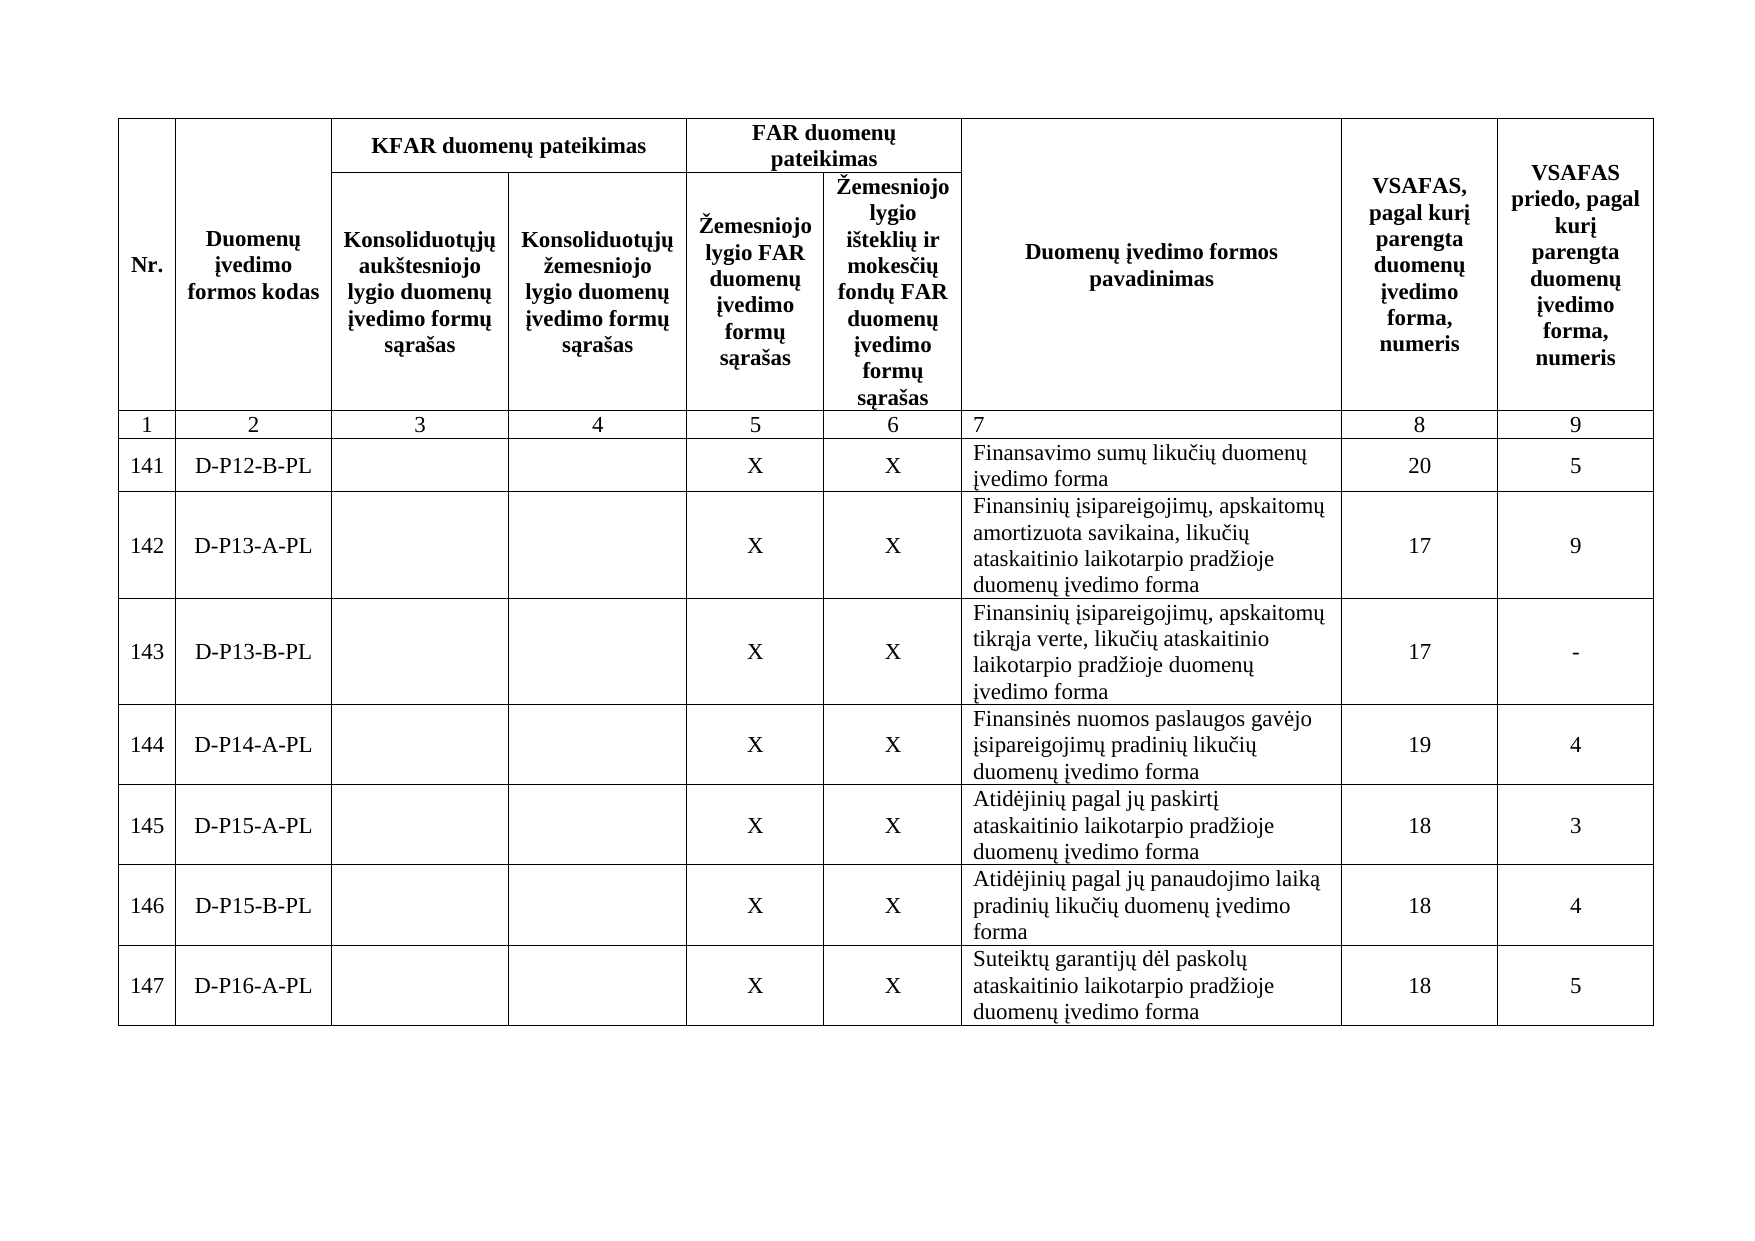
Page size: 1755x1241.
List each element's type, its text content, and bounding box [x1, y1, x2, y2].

table_cell X [687, 439, 823, 491]
table_cell 18 [1342, 946, 1497, 1024]
table_cell 18 [1342, 785, 1497, 864]
table_cell [509, 599, 686, 704]
table_cell X [687, 492, 823, 598]
table_cell 18 [1342, 865, 1497, 944]
table_cell 8 [1342, 411, 1497, 437]
table_cell X [824, 865, 961, 944]
table_cell X [687, 705, 823, 784]
table_cell 142 [119, 492, 175, 598]
table_cell D-P13-B-PL [176, 599, 331, 704]
table_cell 145 [119, 785, 175, 864]
table_cell 5 [687, 411, 823, 437]
table_cell 17 [1342, 492, 1497, 598]
table_header Duomenų įvedimo formos pavadinimas [962, 119, 1341, 410]
table_cell Žemesniojo lygio FAR duomenų įvedimo formų sąrašas [687, 173, 823, 410]
table_cell Finansavimo sumų likučių duomenų įvedimo forma [962, 439, 1341, 491]
table_cell Atidėjinių pagal jų paskirtį ataskaitinio laikotarpio pradžioje duomenų įvedimo forma [962, 785, 1341, 864]
table_cell [509, 785, 686, 864]
table_cell [332, 599, 508, 704]
table_cell D-P16-A-PL [176, 946, 331, 1024]
table_cell 5 [1498, 946, 1653, 1024]
table_cell 143 [119, 599, 175, 704]
table_cell 4 [1498, 865, 1653, 944]
table_cell 4 [509, 411, 686, 437]
table_cell Suteiktų garantijų dėl paskolų ataskaitinio laikotarpio pradžioje duomenų įvedimo forma [962, 946, 1341, 1024]
table_cell [509, 439, 686, 491]
table_header VSAFAS priedo, pagal kurį parengta duomenų įvedimo forma, numeris [1498, 119, 1653, 410]
table_cell [332, 946, 508, 1024]
table_cell 4 [1498, 705, 1653, 784]
table_cell [332, 865, 508, 944]
table_cell [509, 865, 686, 944]
table_cell 3 [1498, 785, 1653, 864]
table_cell X [824, 599, 961, 704]
table_cell Finansinių įsipareigojimų, apskaitomų amortizuota savikaina, likučių ataskaitinio laikotarpio pradžioje duomenų įvedimo forma [962, 492, 1341, 598]
table_cell [332, 705, 508, 784]
table_cell X [824, 705, 961, 784]
table_cell 20 [1342, 439, 1497, 491]
table_cell Finansinių įsipareigojimų, apskaitomų tikrąja verte, likučių ataskaitinio laikotarpio pradžioje duomenų įvedimo forma [962, 599, 1341, 704]
table_cell [332, 492, 508, 598]
table_header Duomenų įvedimo formos kodas [176, 119, 331, 410]
table_cell X [687, 946, 823, 1024]
table_cell [509, 705, 686, 784]
table_cell X [824, 946, 961, 1024]
table_cell D-P14-A-PL [176, 705, 331, 784]
table_cell 3 [332, 411, 508, 437]
table_cell 6 [824, 411, 961, 437]
table_cell Atidėjinių pagal jų panaudojimo laiką pradinių likučių duomenų įvedimo forma [962, 865, 1341, 944]
table_cell 17 [1342, 599, 1497, 704]
table_cell 144 [119, 705, 175, 784]
table_cell D-P13-A-PL [176, 492, 331, 598]
table_header VSAFAS, pagal kurį parengta duomenų įvedimo forma, numeris [1342, 119, 1497, 410]
table_cell 9 [1498, 411, 1653, 437]
table_header Nr. [119, 119, 175, 410]
table_cell Finansinės nuomos paslaugos gavėjo įsipareigojimų pradinių likučių duomenų įvedimo forma [962, 705, 1341, 784]
table_cell D-P12-B-PL [176, 439, 331, 491]
table_cell 147 [119, 946, 175, 1024]
table_cell 2 [176, 411, 331, 437]
table_cell X [824, 785, 961, 864]
table_cell D-P15-B-PL [176, 865, 331, 944]
table_cell X [824, 439, 961, 491]
table_cell 9 [1498, 492, 1653, 598]
table_cell 146 [119, 865, 175, 944]
table_cell 141 [119, 439, 175, 491]
table_cell - [1498, 599, 1653, 704]
table_cell 19 [1342, 705, 1497, 784]
table_cell Žemesniojo lygio išteklių ir mokesčių fondų FAR duomenų įvedimo formų sąrašas [824, 173, 961, 410]
table_cell [509, 946, 686, 1024]
table_cell Konsoliduotųjų žemesniojo lygio duomenų įvedimo formų sąrašas [509, 173, 686, 410]
table_cell X [687, 865, 823, 944]
table_cell [332, 785, 508, 864]
table_header KFAR duomenų pateikimas [332, 119, 686, 172]
table_cell 7 [962, 411, 1341, 437]
table_cell D-P15-A-PL [176, 785, 331, 864]
table_header FAR duomenų pateikimas [687, 119, 961, 172]
table_cell [332, 439, 508, 491]
table_cell X [687, 599, 823, 704]
table_cell 1 [119, 411, 175, 437]
table_cell X [824, 492, 961, 598]
table_cell 5 [1498, 439, 1653, 491]
table_cell Konsoliduotųjų aukštesniojo lygio duomenų įvedimo formų sąrašas [332, 173, 508, 410]
table_cell [509, 492, 686, 598]
table_cell X [687, 785, 823, 864]
